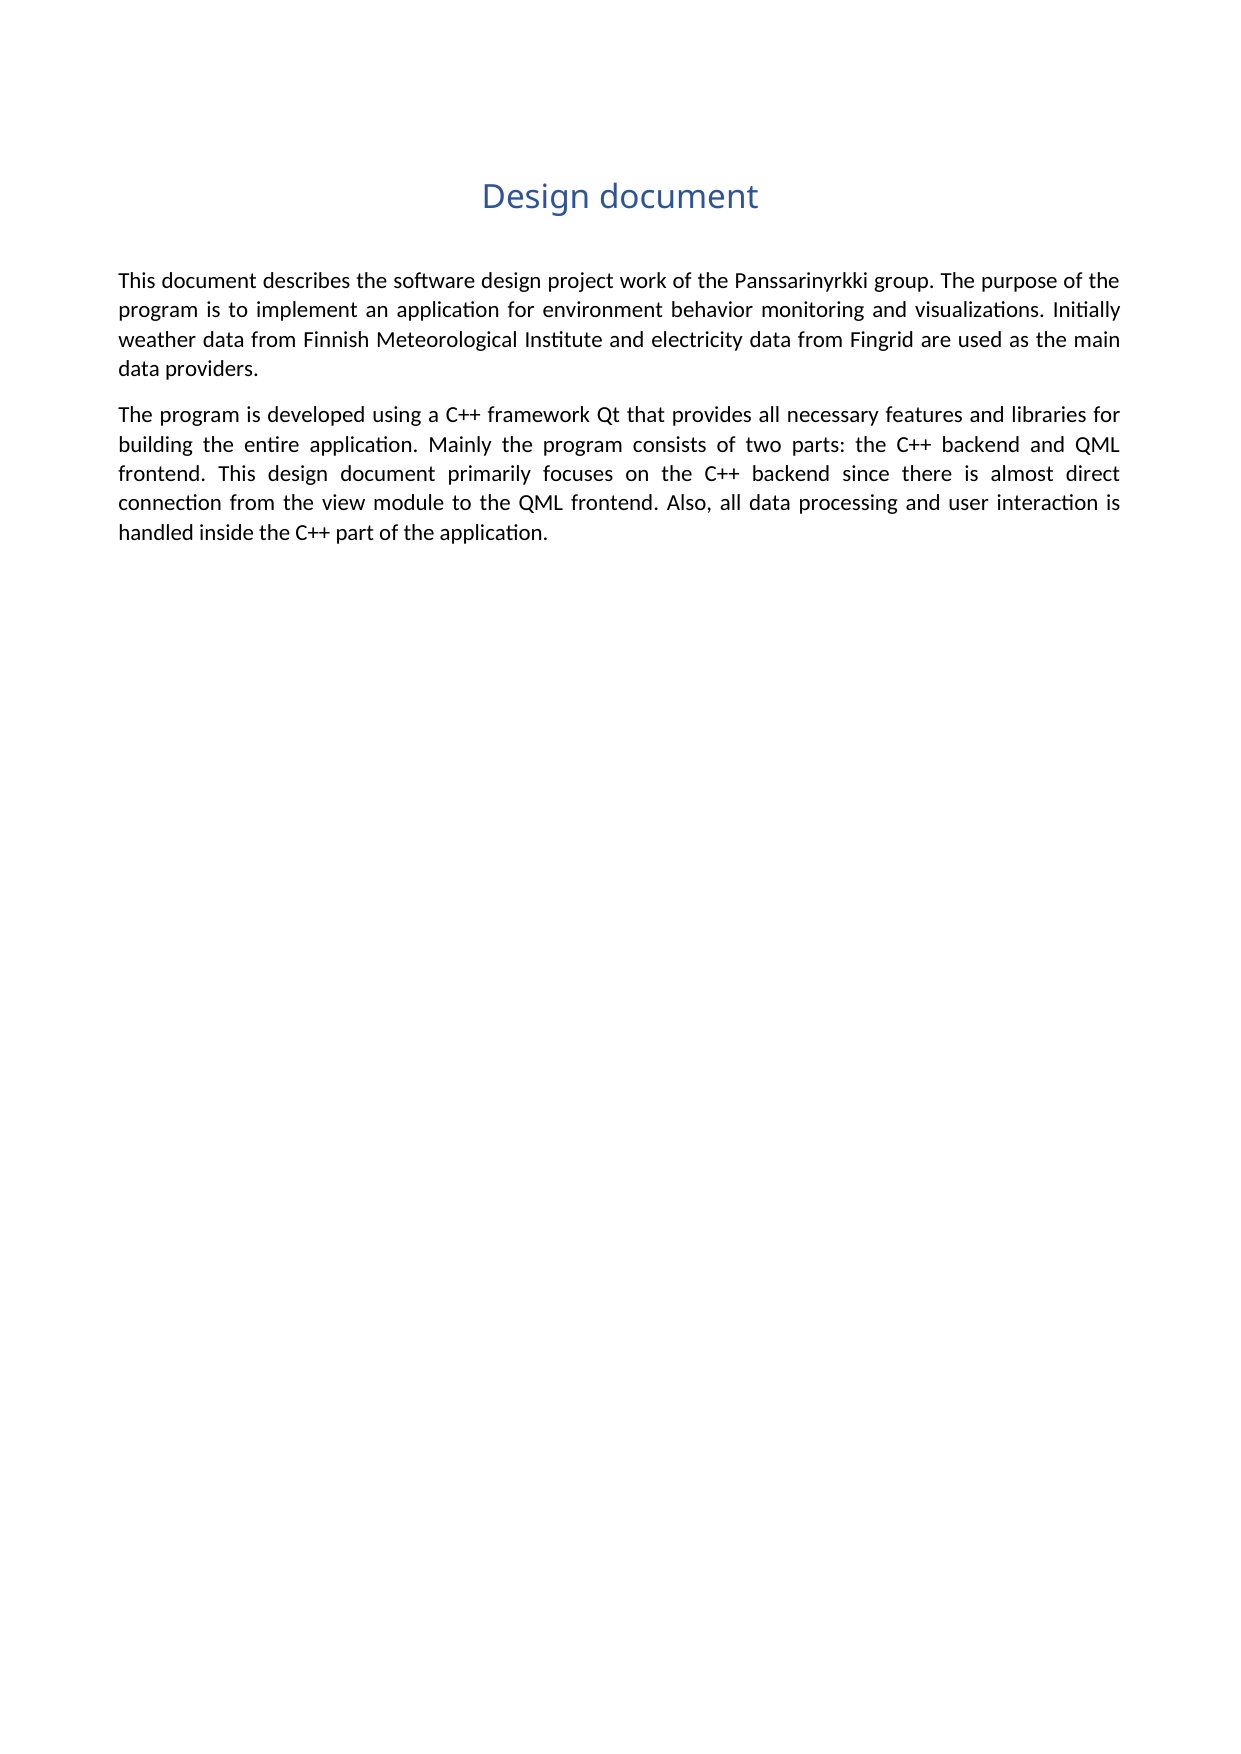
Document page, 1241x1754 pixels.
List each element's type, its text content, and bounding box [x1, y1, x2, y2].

subtitle Design document [118, 173, 1122, 218]
text This document describes the software design project work of the Panssarinyrkki group. The purpose of the program is to implement an application for environment behavior monitoring and visualizations. Initially weather data from Finnish Meteorological Institute and electricity data from Fingrid are used as the main data providers. [118, 266, 1122, 382]
text The program is developed using a C++ framework Qt that provides all necessary features and libraries for building the entire application. Mainly the program consists of two parts: the C++ backend and QML frontend. This design document primarily focuses on the C++ backend since there is almost direct connection from the view module to the QML frontend. Also, all data processing and user interaction is handled inside the C++ part of the application. [118, 400, 1122, 546]
